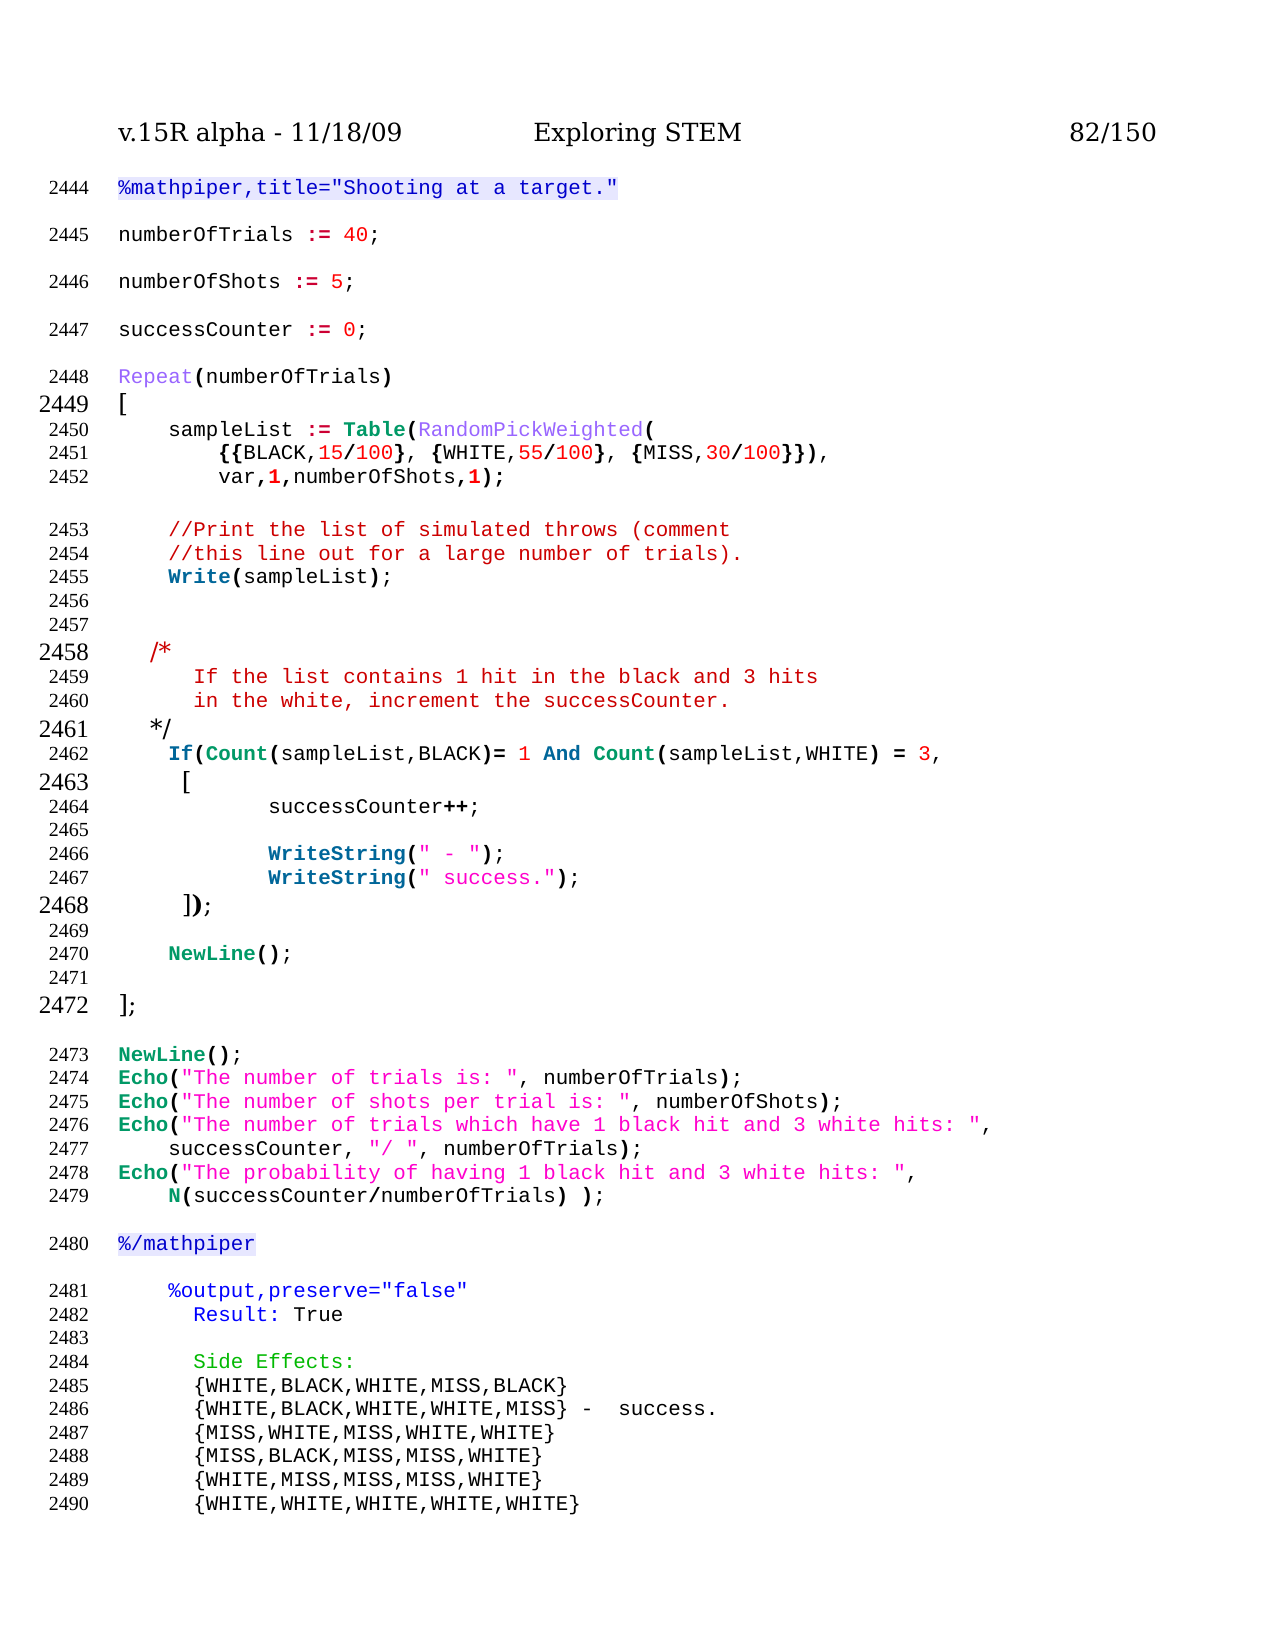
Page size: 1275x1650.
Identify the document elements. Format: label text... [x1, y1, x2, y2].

text ]; [118, 991, 1157, 1020]
text [ [118, 767, 1157, 796]
text Echo("The probability of having 1 black hit and 3 white hits: ", [118, 1162, 1157, 1185]
text %mathpiper,title="Shooting at a target." [118, 177, 1157, 200]
text WriteString(" success."); [118, 867, 1157, 890]
text {WHITE,MISS,MISS,MISS,WHITE} [118, 1469, 1157, 1493]
text */ [118, 714, 1157, 743]
text {WHITE,BLACK,WHITE,WHITE,MISS} - success. [118, 1398, 1157, 1422]
text Echo("The number of trials which have 1 black hit and 3 white hits: ", [118, 1114, 1157, 1138]
text %output,preserve="false" [118, 1280, 1157, 1304]
text successCounter++; [118, 796, 1157, 819]
text sampleList := Table(RandomPickWeighted( [118, 419, 1157, 442]
text successCounter := 0; [118, 319, 1157, 342]
text var,1,numberOfShots,1); [118, 466, 1157, 490]
text {{BLACK,15/100}, {WHITE,55/100}, {MISS,30/100}}), [118, 442, 1157, 466]
text {WHITE,BLACK,WHITE,MISS,BLACK} [118, 1374, 1157, 1398]
text WriteString(" - "); [118, 843, 1157, 867]
text Echo("The number of trials is: ", numberOfTrials); [118, 1067, 1157, 1091]
text numberOfTrials := 40; [118, 224, 1157, 248]
text If the list contains 1 hit in the black and 3 hits [118, 667, 1157, 690]
text If(Count(sampleList,BLACK)= 1 And Count(sampleList,WHITE) = 3, [118, 743, 1157, 767]
text N(successCounter/numberOfTrials) ); [118, 1185, 1157, 1209]
text Repeat(numberOfTrials) [118, 366, 1157, 389]
text //Print the list of simulated throws (comment [118, 519, 1157, 543]
text numberOfShots := 5; [118, 271, 1157, 295]
text [ [118, 389, 1157, 419]
text {MISS,BLACK,MISS,MISS,WHITE} [118, 1446, 1157, 1469]
text successCounter, "/ ", numberOfTrials); [118, 1138, 1157, 1162]
text {WHITE,WHITE,WHITE,WHITE,WHITE} [118, 1493, 1157, 1516]
text Echo("The number of shots per trial is: ", numberOfShots); [118, 1091, 1157, 1114]
text in the white, increment the successCounter. [118, 690, 1157, 714]
text ]); [118, 890, 1157, 920]
text NewLine(); [118, 943, 1157, 967]
text Result: True [118, 1304, 1157, 1327]
text NewLine(); [118, 1043, 1157, 1067]
text %/mathpiper [118, 1233, 1157, 1256]
text //this line out for a large number of trials). [118, 543, 1157, 566]
text {MISS,WHITE,MISS,WHITE,WHITE} [118, 1422, 1157, 1446]
text /* [118, 637, 1157, 667]
text Write(sampleList); [118, 566, 1157, 590]
text Side Effects: [118, 1351, 1157, 1374]
